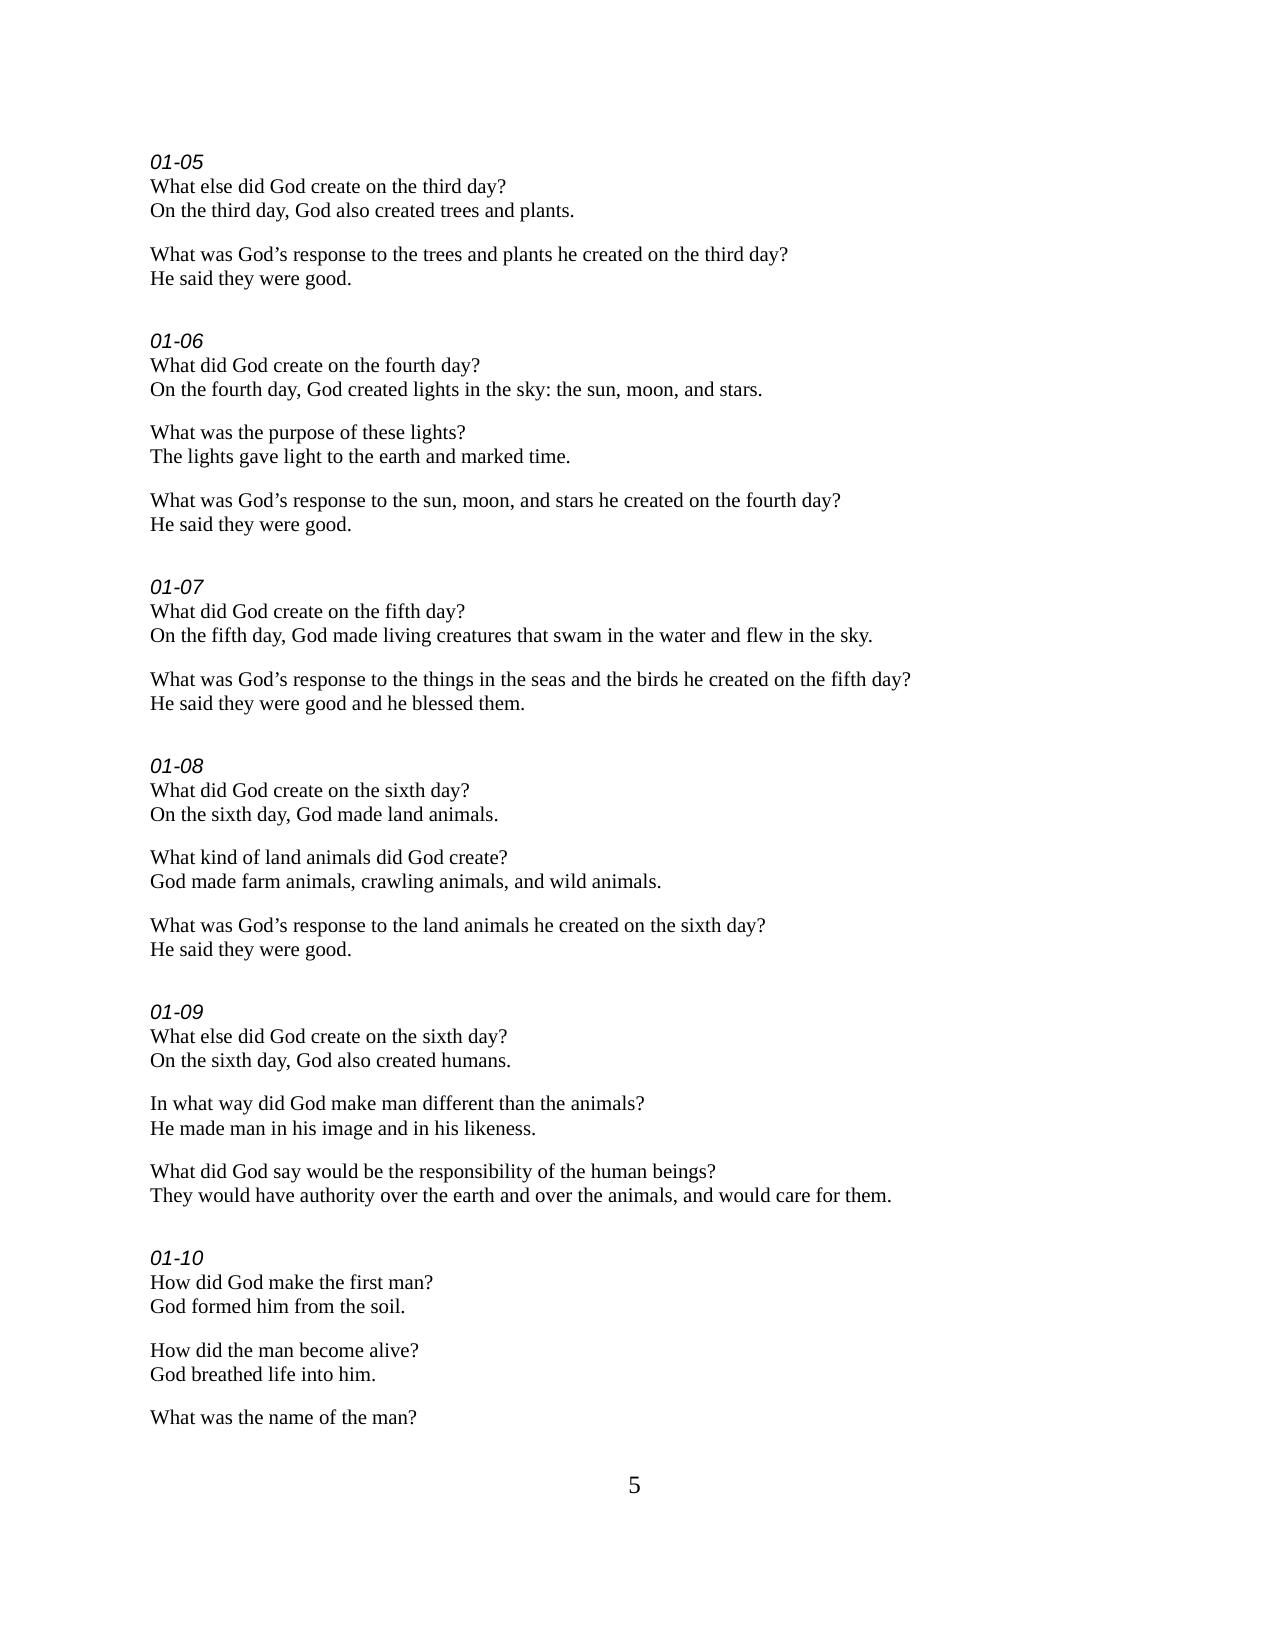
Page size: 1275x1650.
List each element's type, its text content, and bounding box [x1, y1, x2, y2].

text What was the name of the man? [150, 1405, 1125, 1429]
text What was the purpose of these lights? The lights gave light to the earth and marked time. [150, 420, 1125, 468]
text What did God say would be the responsibility of the human beings? They would have authority over the earth and over the animals, and would care for them. [150, 1159, 1125, 1207]
text What else did God create on the sixth day? On the sixth day, God also created humans. [150, 1024, 1125, 1072]
text What did God create on the fourth day? On the fourth day, God created lights in the sky: the sun, moon, and stars. [150, 353, 1125, 401]
subtitle 01-06 [150, 329, 1125, 353]
text In what way did God make man different than the animals? He made man in his image and in his likeness. [150, 1091, 1125, 1139]
text What did God create on the sixth day? On the sixth day, God made land animals. [150, 777, 1125, 826]
text How did God make the first man? God formed him from the soil. [150, 1270, 1125, 1318]
subtitle 01-08 [150, 753, 1125, 777]
subtitle 01-07 [150, 575, 1125, 599]
text How did the man become alive? God breathed life into him. [150, 1338, 1125, 1386]
subtitle 01-10 [150, 1246, 1125, 1270]
subtitle 01-05 [150, 150, 1125, 174]
text What was God’s response to the sun, moon, and stars he created on the fourth day? He said they were good. [150, 488, 1125, 536]
text What else did God create on the third day? On the third day, God also created trees and plants. [150, 174, 1125, 222]
text What was God’s response to the trees and plants he created on the third day? He said they were good. [150, 242, 1125, 290]
text What did God create on the fifth day? On the fifth day, God made living creatures that swam in the water and flew in the sky. [150, 599, 1125, 647]
subtitle 01-09 [150, 1000, 1125, 1024]
text What kind of land animals did God create? God made farm animals, crawling animals, and wild animals. [150, 845, 1125, 893]
text What was God’s response to the things in the seas and the birds he created on the fifth day? He said they were good and he blessed them. [150, 666, 1125, 714]
text What was God’s response to the land animals he created on the sixth day? He said they were good. [150, 913, 1125, 961]
